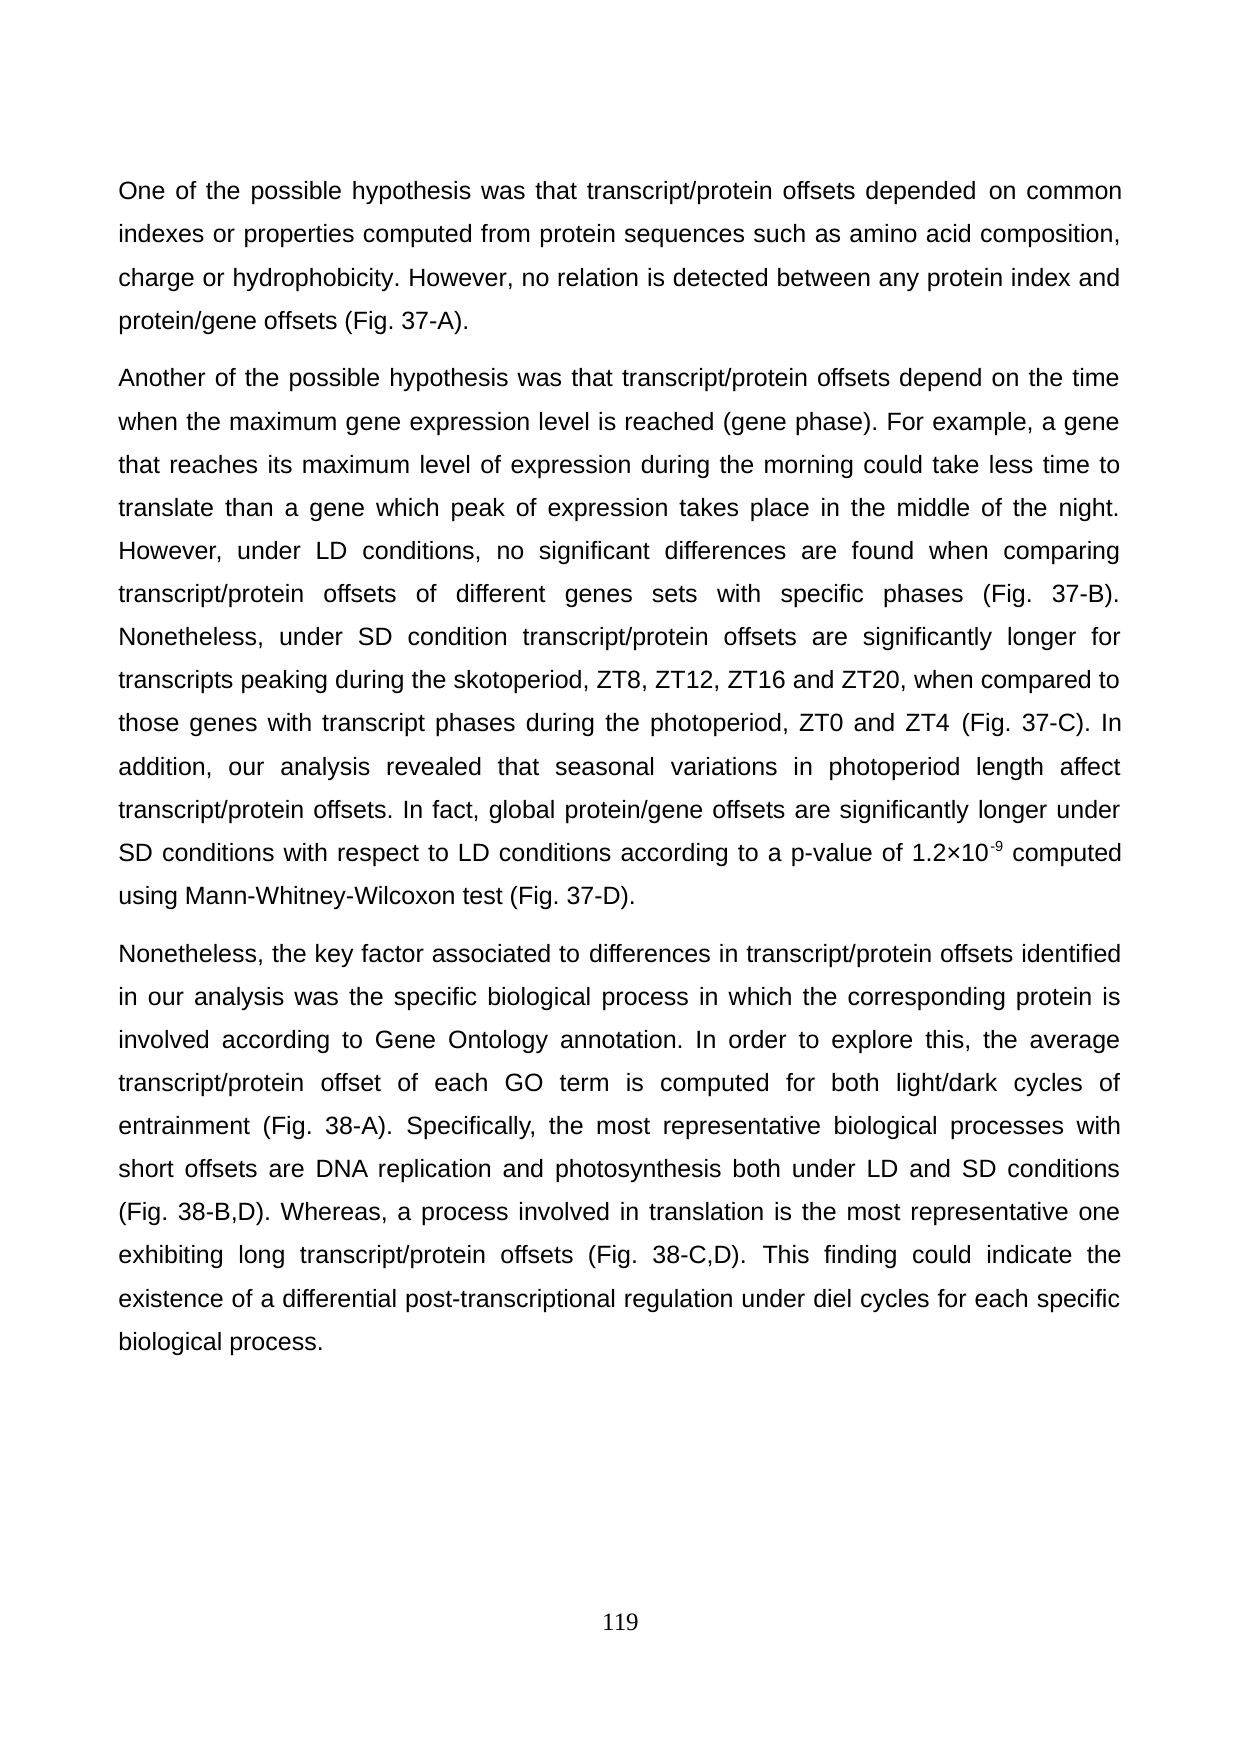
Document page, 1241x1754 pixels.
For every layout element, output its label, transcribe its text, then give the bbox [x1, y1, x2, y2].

text Another of the possible hypothesis was that transcript/protein offsets depend on the time when the maximum gene expression level is reached (gene phase). For example, a gene that reaches its maximum level of expression during the morning could take less time to translate than a gene which peak of expression takes place in the middle of the night. However, under LD conditions, no significant differences are found when comparing transcript/protein offsets of different genes sets with specific phases (Fig. 37-B). Nonetheless, under SD condition transcript/protein offsets are significantly longer for transcripts peaking during the skotoperiod, ZT8, ZT12, ZT16 and ZT20, when compared to those genes with transcript phases during the photoperiod, ZT0 and ZT4 (Fig. 37-C). In addition, our analysis revealed that seasonal variations in photoperiod length affect transcript/protein offsets. In fact, global protein/gene offsets are significantly longer under SD conditions with respect to LD conditions according to a p-value of 1.2×10-9 computed using Mann-Whitney-Wilcoxon test (Fig. 37-D). [118, 363, 1122, 910]
text Nonetheless, the key factor associated to differences in transcript/protein offsets identified in our analysis was the specific biological process in which the corresponding protein is involved according to Gene Ontology annotation. In order to explore this, the average transcript/protein offset of each GO term is computed for both light/dark cycles of entrainment (Fig. 38-A). Specifically, the most representative biological processes with short offsets are DNA replication and photosynthesis both under LD and SD conditions (Fig. 38-B,D). Whereas, a process involved in translation is the most representative one exhibiting long transcript/protein offsets (Fig. 38-C,D). This finding could indicate the existence of a differential post-transcriptional regulation under diel cycles for each specific biological process. [118, 939, 1122, 1356]
text One of the possible hypothesis was that transcript/protein offsets depended on common indexes or properties computed from protein sequences such as amino acid composition, charge or hydrophobicity. However, no relation is detected between any protein index and protein/gene offsets (Fig. 37-A). [118, 176, 1122, 334]
